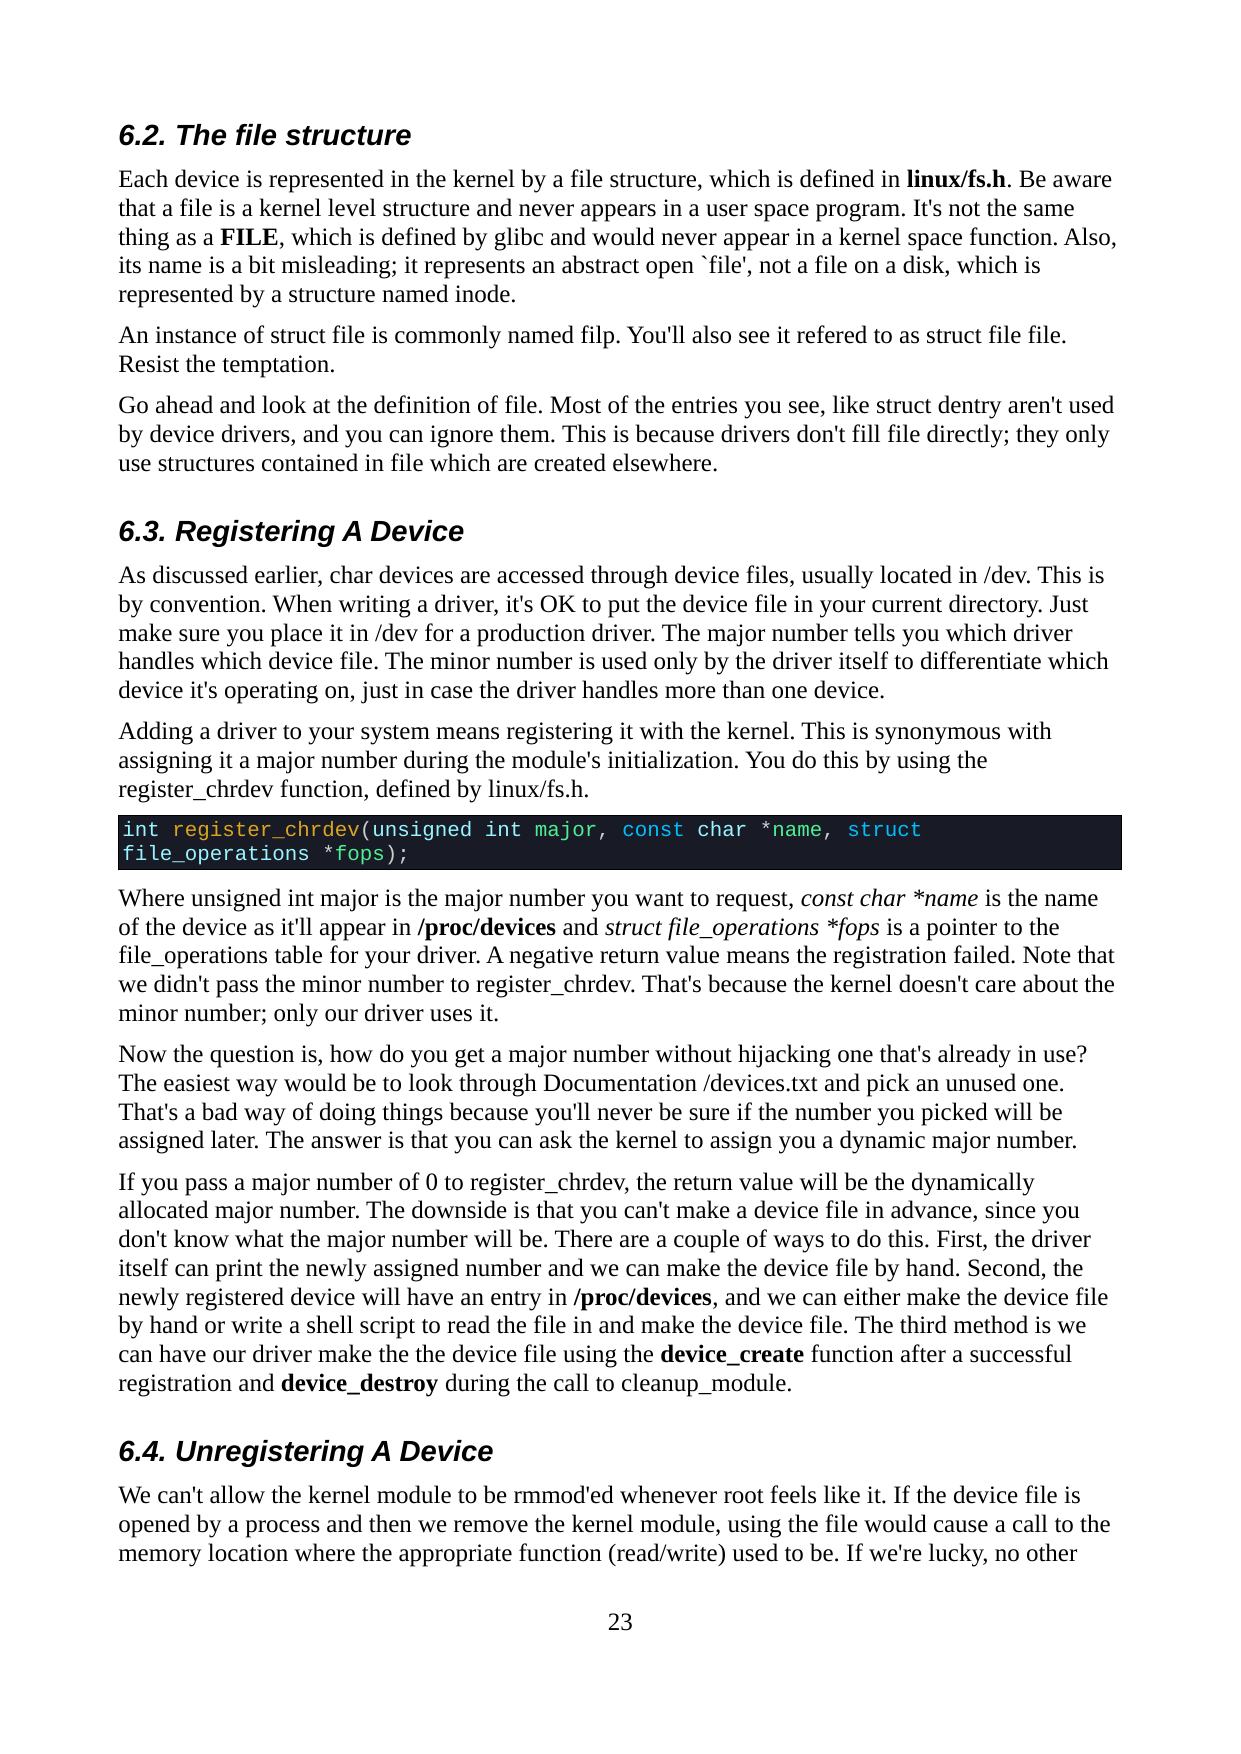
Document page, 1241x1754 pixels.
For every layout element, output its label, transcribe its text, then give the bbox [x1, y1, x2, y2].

text Where unsigned int major is the major number you want to request, const char *name is the name of the device as it'll appear in /proc/devices and struct file_operations *fops is a pointer to the file_operations table for your driver. A negative return value means the registration failed. Note that we didn't pass the minor number to register_chrdev. That's because the kernel doesn't care about the minor number; only our driver uses it. [118, 883, 1122, 1027]
text Adding a driver to your system means registering it with the kernel. This is synonymous with assigning it a major number during the module's initialization. You do this by using the register_chrdev function, defined by linux/fs.h. [118, 716, 1122, 803]
text If you pass a major number of 0 to register_chrdev, the return value will be the dynamically allocated major number. The downside is that you can't make a device file in advance, since you don't know what the major number will be. There are a couple of ways to do this. First, the driver itself can print the newly assigned number and we can make the device file by hand. Second, the newly registered device will have an entry in /proc/devices, and we can either make the device file by hand or write a shell script to read the file in and make the device file. The third method is we can have our driver make the the device file using the device_create function after a successful registration and device_destroy during the call to cleanup_module. [118, 1167, 1122, 1397]
text int register_chrdev(unsigned int major, const char *name, struct file_operations *fops); [119, 816, 1121, 869]
text Now the question is, how do you get a major number without hijacking one that's already in use? The easiest way would be to look through Documentation /devices.txt and pick an unused one. That's a bad way of doing things because you'll never be sure if the number you picked will be assigned later. The answer is that you can ask the kernel to assign you a dynamic major number. [118, 1039, 1122, 1154]
text We can't allow the kernel module to be rmmod'ed whenever root feels like it. If the device file is opened by a process and then we remove the kernel module, using the file would cause a call to the memory location where the appropriate function (read/write) used to be. If we're lucky, no other [118, 1480, 1122, 1566]
text Go ahead and look at the definition of file. Most of the entries you see, like struct dentry aren't used by device drivers, and you can ignore them. This is because drivers don't fill file directly; they only use structures contained in file which are created elsewhere. [118, 390, 1122, 477]
subtitle Registering A Device [118, 514, 1122, 548]
text As discussed earlier, char devices are accessed through device files, usually located in /dev. This is by convention. When writing a driver, it's OK to put the device file in your current directory. Just make sure you place it in /dev for a production driver. The major number tells you which driver handles which device file. The minor number is used only by the driver itself to differentiate which device it's operating on, just in case the driver handles more than one device. [118, 560, 1122, 704]
text An instance of struct file is commonly named filp. You'll also see it refered to as struct file file. Resist the temptation. [118, 320, 1122, 378]
text Each device is represented in the kernel by a file structure, which is defined in linux/fs.h. Be aware that a file is a kernel level structure and never appears in a user space program. It's not the same thing as a FILE, which is defined by glibc and would never appear in a kernel space function. Also, its name is a bit misleading; it represents an abstract open `file', not a file on a disk, which is represented by a structure named inode. [118, 164, 1122, 308]
subtitle The file structure [118, 118, 1122, 152]
subtitle Unregistering A Device [118, 1434, 1122, 1468]
